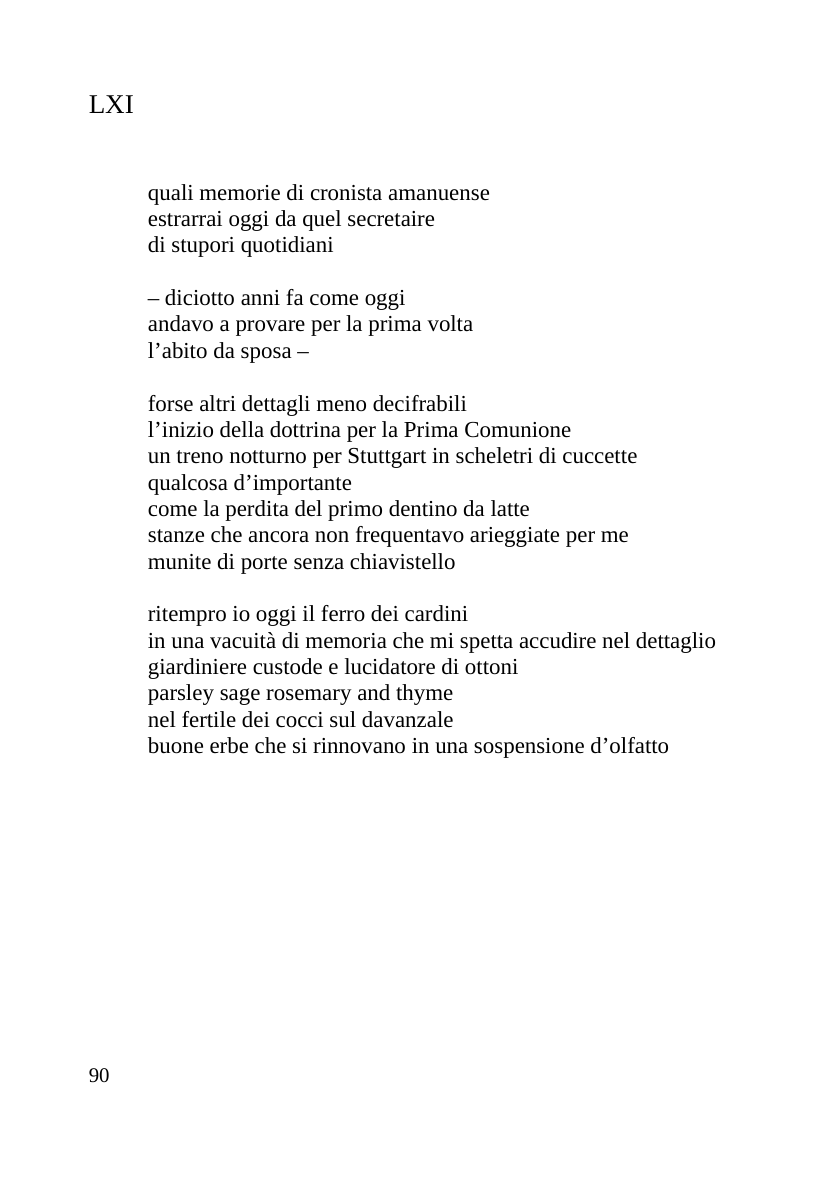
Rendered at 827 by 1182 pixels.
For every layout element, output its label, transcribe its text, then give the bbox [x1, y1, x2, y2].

text l’abito da sposa – [148, 337, 738, 363]
text stanze che ancora non frequentavo arieggiate per me [148, 521, 738, 548]
text – diciotto anni fa come oggi [148, 284, 738, 311]
text parsley sage rosemary and thyme [148, 679, 738, 706]
text andavo a provare per la prima volta [148, 311, 738, 337]
text ritempro io oggi il ferro dei cardini [148, 600, 738, 627]
text nel fertile dei cocci sul davanzale [148, 706, 738, 732]
text come la perdita del primo dentino da latte [148, 495, 738, 521]
text estrarrai oggi da quel secretaire [148, 205, 738, 231]
text forse altri dettagli meno decifrabili [148, 389, 738, 416]
text l’inizio della dottrina per la Prima Comunione [148, 416, 738, 442]
text munite di porte senza chiavistello [148, 548, 738, 574]
text qualcosa d’importante [148, 469, 738, 495]
text di stupori quotidiani [148, 231, 738, 258]
text LXI [88, 88, 738, 120]
text giardiniere custode e lucidatore di ottoni [148, 653, 738, 679]
text buone erbe che si rinnovano in una sospensione d’olfatto [148, 732, 738, 758]
text un treno notturno per Stuttgart in scheletri di cuccette [148, 442, 738, 469]
text in una vacuità di memoria che mi spetta accudire nel dettaglio [148, 627, 738, 653]
text quali memorie di cronista amanuense [148, 179, 738, 205]
